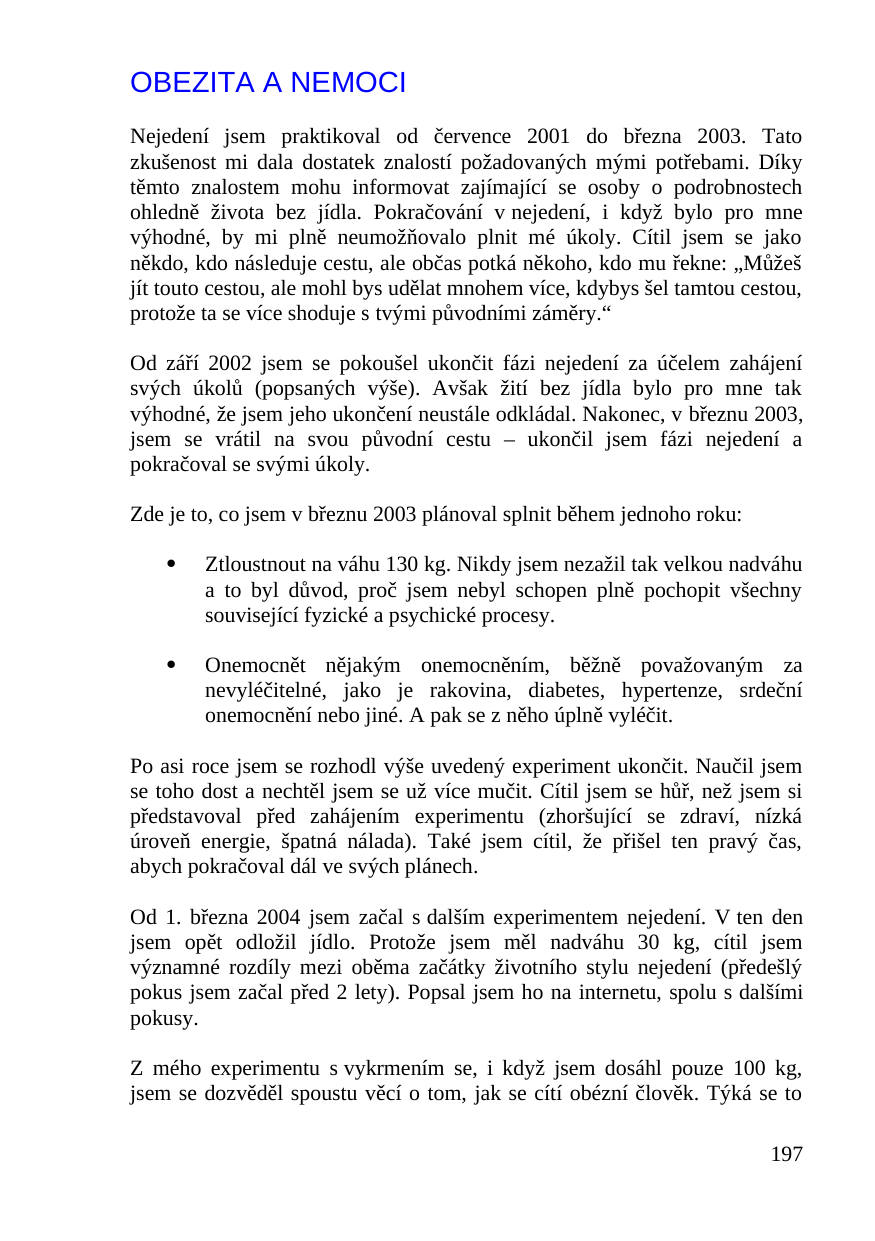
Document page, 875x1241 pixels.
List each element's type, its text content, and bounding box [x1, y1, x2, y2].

text Od 1. března 2004 jsem začal s dalším experimentem nejedení. V ten den jsem opět odložil jídlo. Protože jsem měl nadváhu 30 kg, cítil jsem významné rozdíly mezi oběma začátky životního stylu nejedení (předešlý pokus jsem začal před 2 lety). Popsal jsem ho na internetu, spolu s dalšími pokusy. [130, 904, 803, 1030]
subtitle OBEZITA A NEMOCI [130, 65, 803, 98]
text Po asi roce jsem se rozhodl výše uvedený experiment ukončit. Naučil jsem se toho dost a nechtěl jsem se už více mučit. Cítil jsem se hůř, než jsem si představoval před zahájením experimentu (zhoršující se zdraví, nízká úroveň energie, špatná nálada). Také jsem cítil, že přišel ten pravý čas, abych pokračoval dál ve svých plánech. [130, 753, 803, 879]
text Zde je to, co jsem v březnu 2003 plánoval splnit během jednoho roku: [130, 501, 803, 526]
text Od září 2002 jsem se pokoušel ukončit fázi nejedení za účelem zahájení svých úkolů (popsaných výše). Avšak žití bez jídla bylo pro mne tak výhodné, že jsem jeho ukončení neustále odkládal. Nakonec, v březnu 2003, jsem se vrátil na svou původní cestu – ukončil jsem fázi nejedení a pokračoval se svými úkoly. [130, 350, 803, 476]
text Z mého experimentu s vykrmením se, i když jsem dosáhl pouze 100 kg, jsem se dozvěděl spoustu věcí o tom, jak se cítí obézní člověk. Týká se to [130, 1055, 803, 1105]
list Onemocnět nějakým onemocněním, běžně považovaným za nevyléčitelné, jako je rakovina, diabetes, hypertenze, srdeční onemocnění nebo jiné. A pak se z něho úplně vyléčit. [167, 652, 803, 728]
list Ztloustnout na váhu 130 kg. Nikdy jsem nezažil tak velkou nadváhu a to byl důvod, proč jsem nebyl schopen plně pochopit všechny související fyzické a psychické procesy. [167, 551, 803, 627]
text Nejedení jsem praktikoval od července 2001 do března 2003. Tato zkušenost mi dala dostatek znalostí požadovaných mými potřebami. Díky těmto znalostem mohu informovat zajímající se osoby o podrobnostech ohledně života bez jídla. Pokračování v nejedení, i když bylo pro mne výhodné, by mi plně neumožňovalo plnit mé úkoly. Cítil jsem se jako někdo, kdo následuje cestu, ale občas potká někoho, kdo mu řekne: „Můžeš jít touto cestou, ale mohl bys udělat mnohem více, kdybys šel tamtou cestou, protože ta se více shoduje s tvými původními záměry.“ [130, 123, 803, 325]
